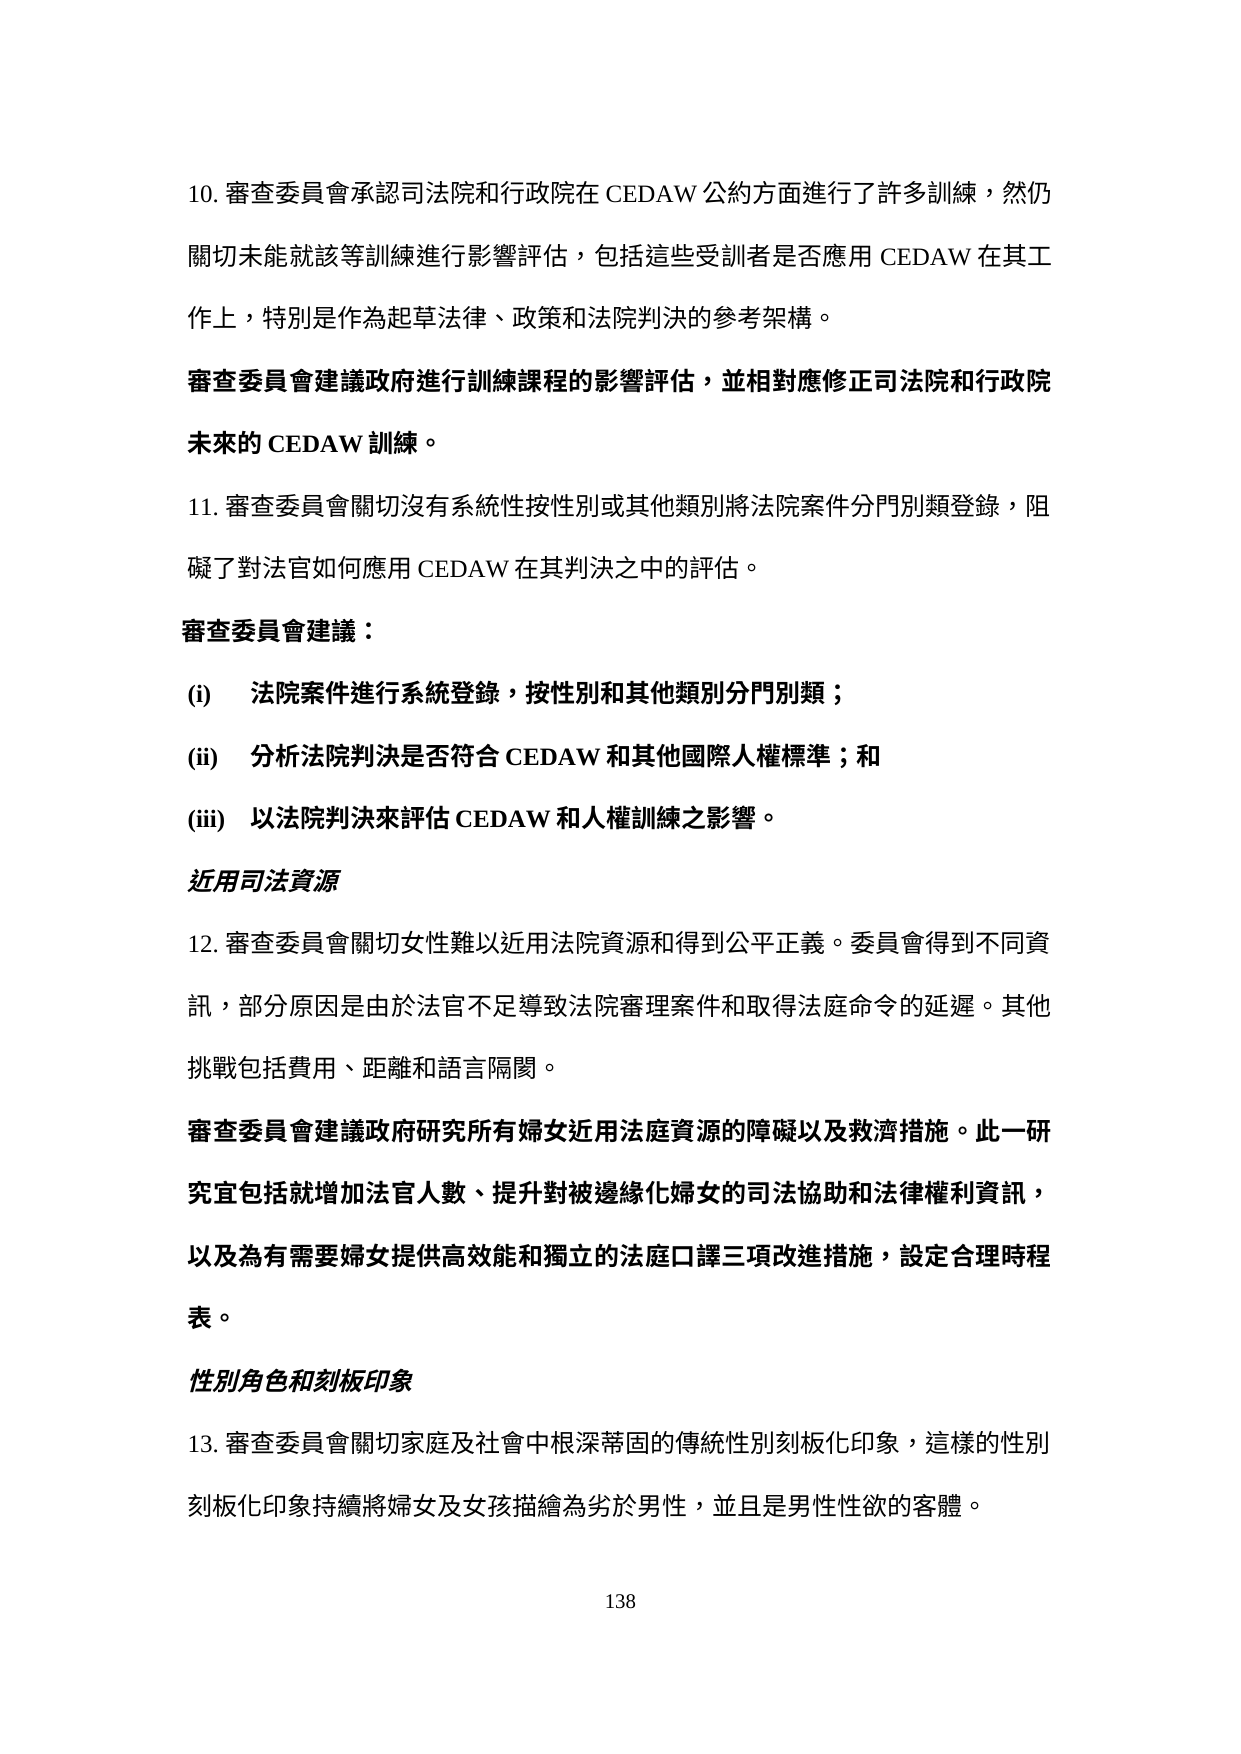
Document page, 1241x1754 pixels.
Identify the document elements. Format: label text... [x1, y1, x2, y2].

text 近用司法資源 [187, 837, 1053, 900]
list 分析法院判決是否符合CEDAW和其他國際人權標準；和 [187, 712, 1053, 775]
text 審查委員會建議： [175, 587, 1053, 650]
text 審查委員會建議政府進行訓練課程的影響評估，並相對應修正司法院和行政院未來的CEDAW訓練。 [187, 337, 1053, 462]
text 性別角色和刻板印象 [187, 1337, 1053, 1400]
list 法院案件進行系統登錄，按性別和其他類別分門別類； [187, 650, 1053, 712]
text 審查委員會建議政府研究所有婦女近用法庭資源的障礙以及救濟措施。此一研究宜包括就增加法官人數、提升對被邊緣化婦女的司法協助和法律權利資訊，以及為有需要婦女提供高效能和獨立的法庭口譯三項改進措施，設定合理時程表。 [187, 1087, 1053, 1337]
text 13. 審查委員會關切家庭及社會中根深蒂固的傳統性別刻板化印象，這樣的性別刻板化印象持續將婦女及女孩描繪為劣於男性，並且是男性性欲的客體。 [187, 1400, 1053, 1525]
list 以法院判決來評估CEDAW和人權訓練之影響。 [187, 775, 1053, 837]
text 12. 審查委員會關切女性難以近用法院資源和得到公平正義。委員會得到不同資訊，部分原因是由於法官不足導致法院審理案件和取得法庭命令的延遲。其他挑戰包括費用、距離和語言隔閡。 [187, 900, 1053, 1087]
text 11. 審查委員會關切沒有系統性按性別或其他類別將法院案件分門別類登錄，阻礙了對法官如何應用CEDAW在其判決之中的評估。 [187, 462, 1053, 587]
text 10. 審查委員會承認司法院和行政院在CEDAW公約方面進行了許多訓練，然仍關切未能就該等訓練進行影響評估，包括這些受訓者是否應用CEDAW在其工作上，特別是作為起草法律、政策和法院判決的參考架構。 [187, 150, 1053, 337]
